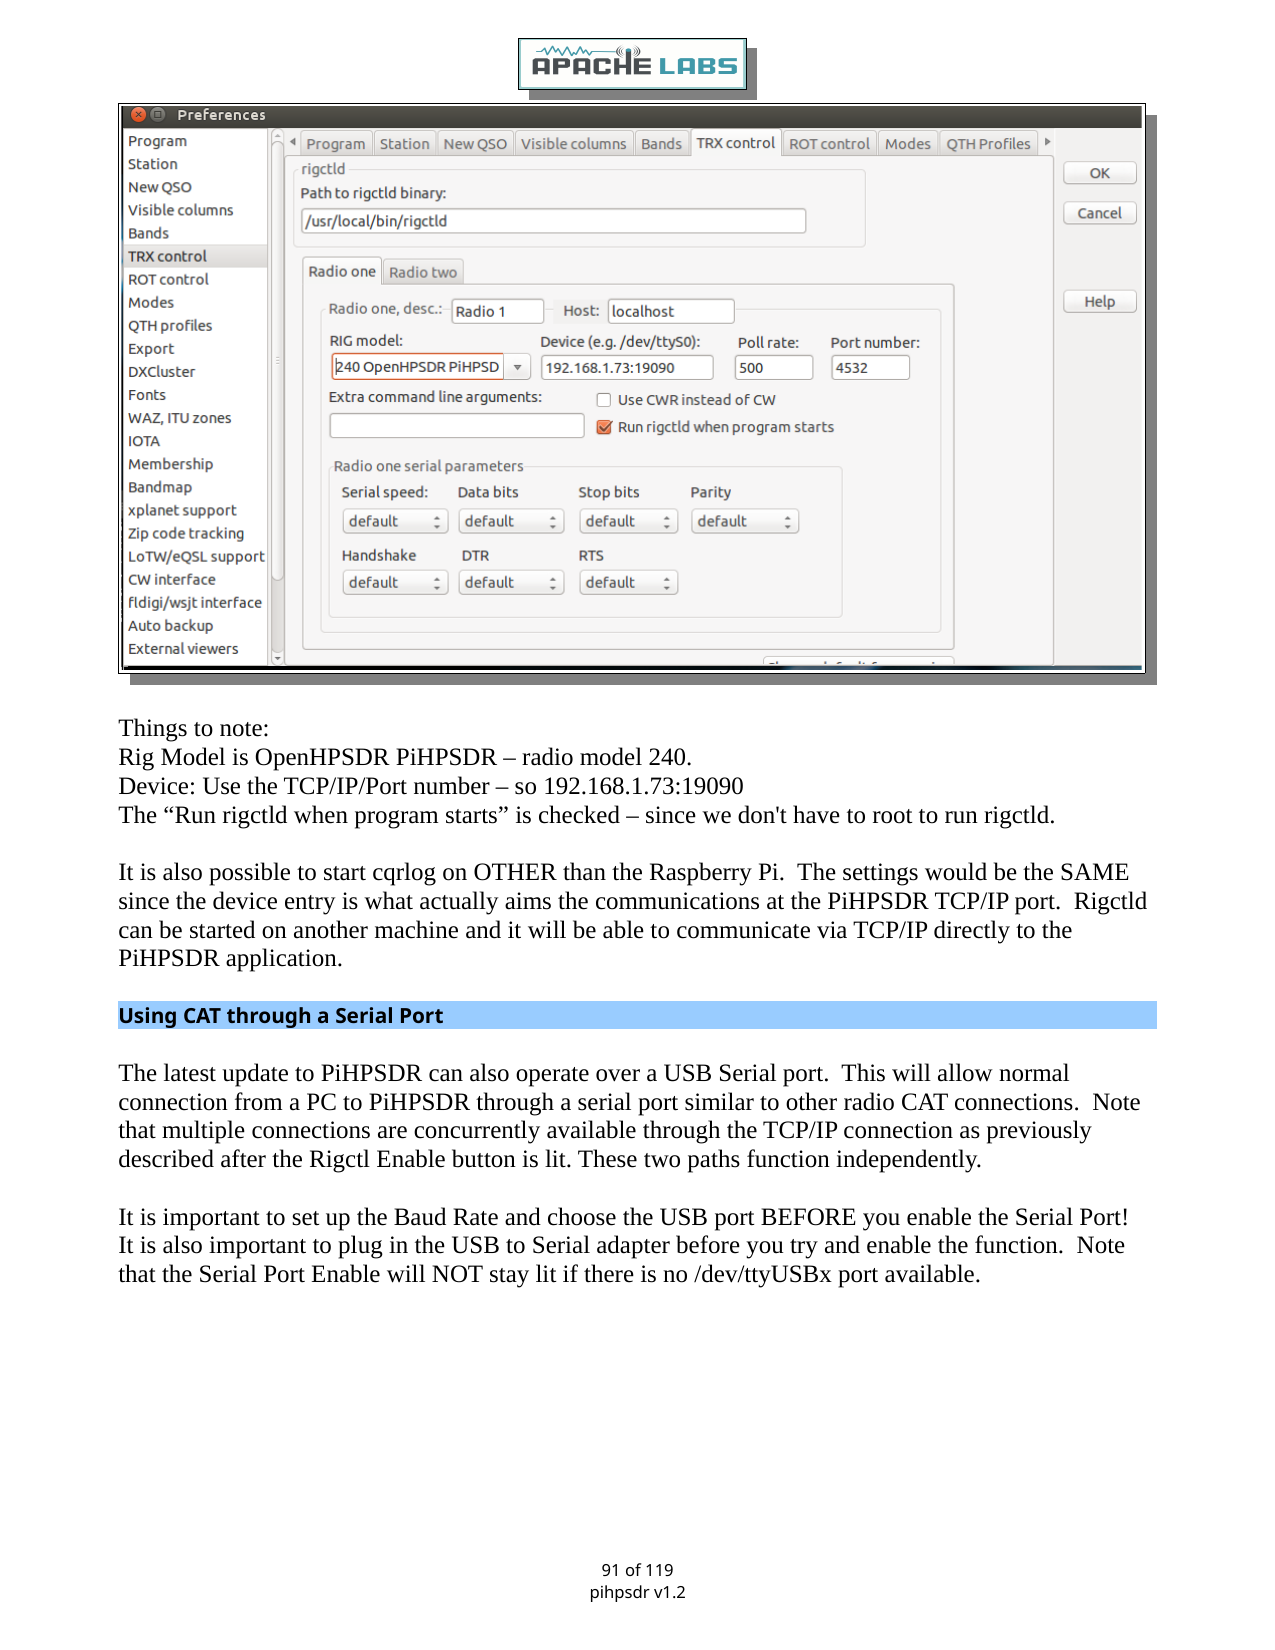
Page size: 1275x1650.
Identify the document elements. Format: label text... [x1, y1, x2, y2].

picture [521, 40, 744, 87]
text Device: Use the TCP/IP/Port number – so 192.168.1.73:19090 [118, 771, 1157, 800]
text The “Run rigctld when program starts” is checked – since we don't have to root to run rigctld. [118, 800, 1157, 828]
text Rig Model is OpenHPSDR PiHPSDR – radio model 240. [118, 742, 1157, 771]
subtitle Using CAT through a Serial Port [118, 1001, 1157, 1029]
text Things to note: [118, 713, 1157, 742]
text It is also possible to start cqrlog on OTHER than the Raspberry Pi. The settings would be the SAME since the device entry is what actually aims the communications at the PiHPSDR TCP/IP port. Rigctld can be started on another machine and it will be able to communicate via TCP/IP directly to the PiHPSDR application. [118, 857, 1157, 972]
text It is important to set up the Baud Rate and choose the USB port BEFORE you enable the Serial Port! It is also important to plug in the USB to Serial adapter before you try and enable the function. Note that the Serial Port Enable will NOT stay lit if there is no /dev/ttyUSBx port available. [118, 1202, 1157, 1288]
text The latest update to PiHPSDR can also operate over a USB Serial port. This will allow normal connection from a PC to PiHPSDR through a serial port similar to other radio CAT connections. Note that multiple connections are concurrently available through the TCP/IP connection as previously described after the Rigctl Enable button is lit. These two paths function independently. [118, 1058, 1157, 1173]
picture [121, 106, 1142, 670]
